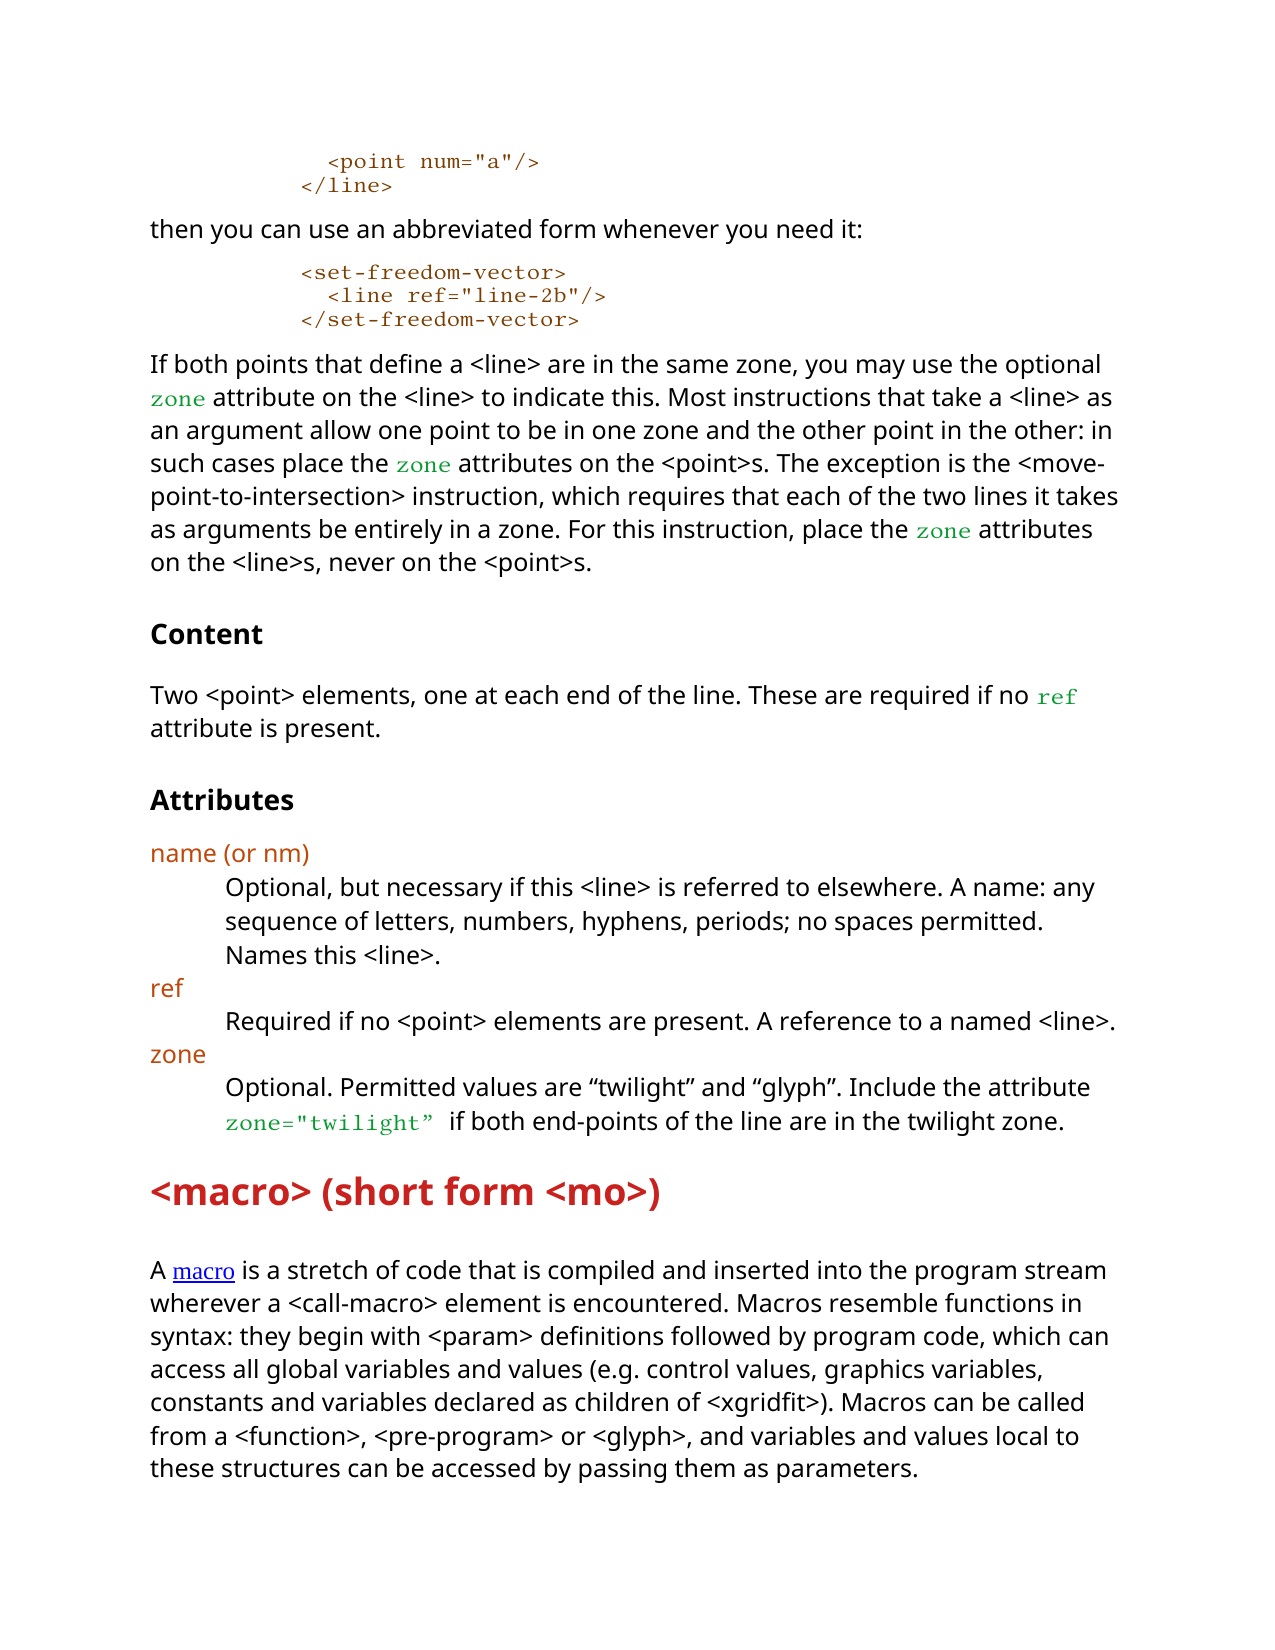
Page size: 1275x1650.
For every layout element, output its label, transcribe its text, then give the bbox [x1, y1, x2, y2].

text then you can use an abbreviated form whenever you need it: [150, 212, 1125, 246]
text name (or nm) [150, 836, 1125, 869]
subtitle <macro> (short form <mo>) [150, 1166, 1125, 1217]
text <set-freedom-vector> <line ref="line-2b"/> </set-freedom-vector> [300, 261, 1125, 332]
text Required if no <point> elements are present. A reference to a named <line>. [225, 1004, 1125, 1037]
text If both points that define a <line> are in the same zone, you may use the optional zone attribute on the <line> to indicate this. Most instructions that take a <line> as an argument allow one point to be in one zone and the other point in the other: in such cases place the zone attributes on the <point>s. The exception is the <move-point-to-intersection> instruction, which requires that each of the two lines it takes as arguments be entirely in a zone. For this instruction, place the zone attributes on the <line>s, never on the <point>s. [150, 347, 1125, 578]
text Optional. Permitted values are “twilight” and “glyph”. Include the attribute zone="twilight” if both end-points of the line are in the twilight zone. [225, 1071, 1125, 1137]
text Two <point> elements, one at each end of the line. These are required if no ref attribute is present. [150, 678, 1125, 744]
text zone [150, 1037, 1125, 1071]
text <point num="a"/> </line> [300, 150, 1125, 197]
text A macro is a stretch of code that is compiled and inserted into the program stream wherever a <call-macro> element is encountered. Macros resemble functions in syntax: they begin with <param> definitions followed by program code, which can access all global variables and values (e.g. control values, graphics variables, constants and variables declared as children of <xgridfit>). Macros can be called from a <function>, <pre-program> or <glyph>, and variables and values local to these structures can be accessed by passing them as parameters. [150, 1253, 1125, 1484]
subtitle Attributes [150, 780, 1125, 818]
text Optional, but necessary if this <line> is referred to elsewhere. A name: any sequence of letters, numbers, hyphens, periods; no spaces permitted. Names this <line>. [225, 869, 1125, 971]
text ref [150, 971, 1125, 1004]
subtitle Content [150, 614, 1125, 652]
